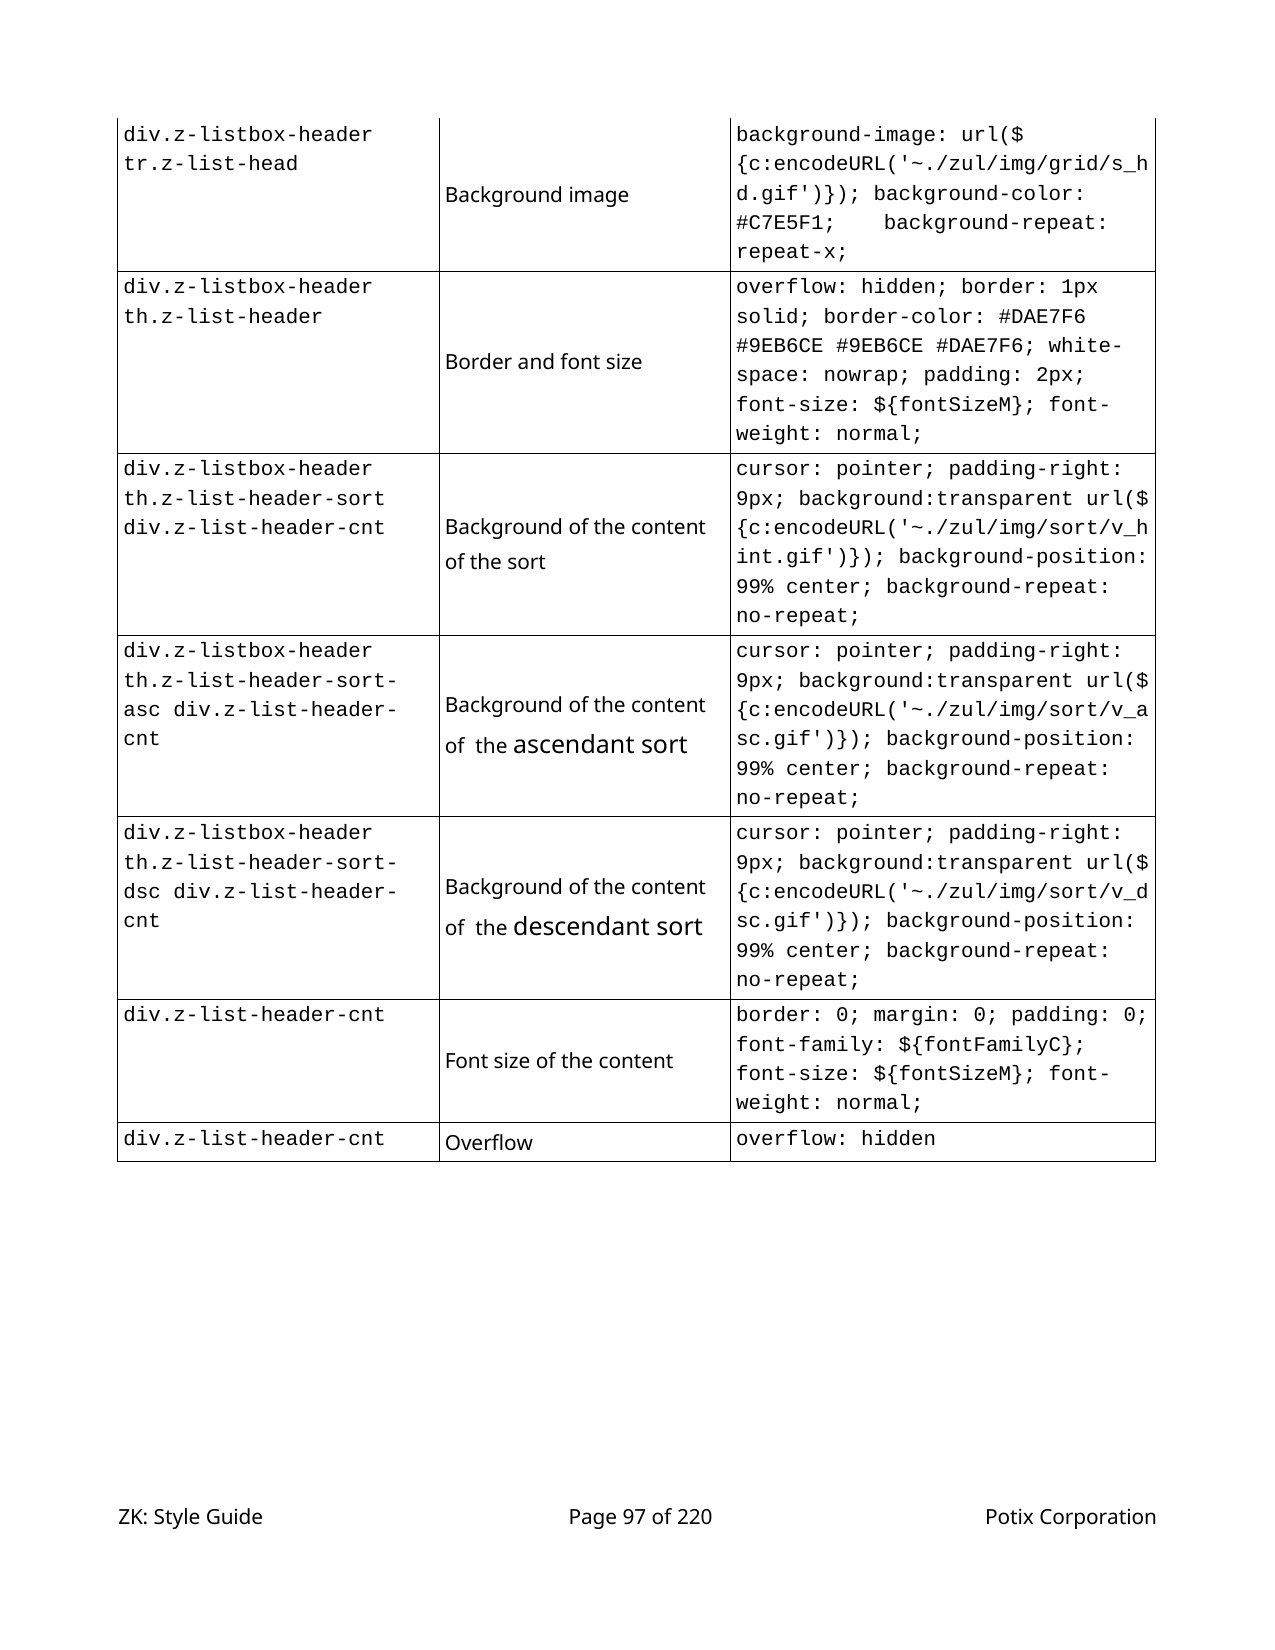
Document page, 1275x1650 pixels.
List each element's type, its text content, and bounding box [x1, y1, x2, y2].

table_cell Border and font size [440, 272, 730, 453]
table_cell border: 0; margin: 0; padding: 0; font-family: ${fontFamilyC}; font-size: ${fontSizeM}; font-weight: normal; [731, 1000, 1155, 1122]
table_cell Background of the content of the descendant sort [440, 817, 730, 999]
table_cell Overflow [440, 1123, 730, 1161]
table_cell Font size of the content [440, 1000, 730, 1122]
table_cell div.z-listbox-header th.z-list-header-sort div.z-list-header-cnt [118, 454, 439, 635]
table_cell div.z-listbox-header th.z-list-header-sort-dsc div.z-list-header-cnt [118, 817, 439, 999]
table_cell Background image [440, 118, 730, 271]
table_cell background-image: url(${c:encodeURL('~./zul/img/grid/s_hd.gif')}); background-color: #C7E5F1; background-repeat: repeat-x; [731, 118, 1155, 271]
table_cell cursor: pointer; padding-right: 9px; background:transparent url(${c:encodeURL('~./zul/img/sort/v_dsc.gif')}); background-position: 99% center; background-repeat: no-repeat; [731, 817, 1155, 999]
table_cell div.z-listbox-header tr.z-list-head [118, 118, 439, 271]
table_cell cursor: pointer; padding-right: 9px; background:transparent url(${c:encodeURL('~./zul/img/sort/v_asc.gif')}); background-position: 99% center; background-repeat: no-repeat; [731, 636, 1155, 816]
table_cell div.z-listbox-header th.z-list-header [118, 272, 439, 453]
table_cell Background of the content of the sort [440, 454, 730, 635]
table_cell div.z-list-header-cnt [118, 1123, 439, 1161]
table_cell Background of the content of the ascendant sort [440, 636, 730, 816]
table_cell div.z-listbox-header th.z-list-header-sort-asc div.z-list-header-cnt [118, 636, 439, 816]
table_cell cursor: pointer; padding-right: 9px; background:transparent url(${c:encodeURL('~./zul/img/sort/v_hint.gif')}); background-position: 99% center; background-repeat: no-repeat; [731, 454, 1155, 635]
table_cell overflow: hidden; border: 1px solid; border-color: #DAE7F6 #9EB6CE #9EB6CE #DAE7F6; white-space: nowrap; padding: 2px; font-size: ${fontSizeM}; font-weight: normal; [731, 272, 1155, 453]
table_cell div.z-list-header-cnt [118, 1000, 439, 1122]
table_cell overflow: hidden [731, 1123, 1155, 1161]
